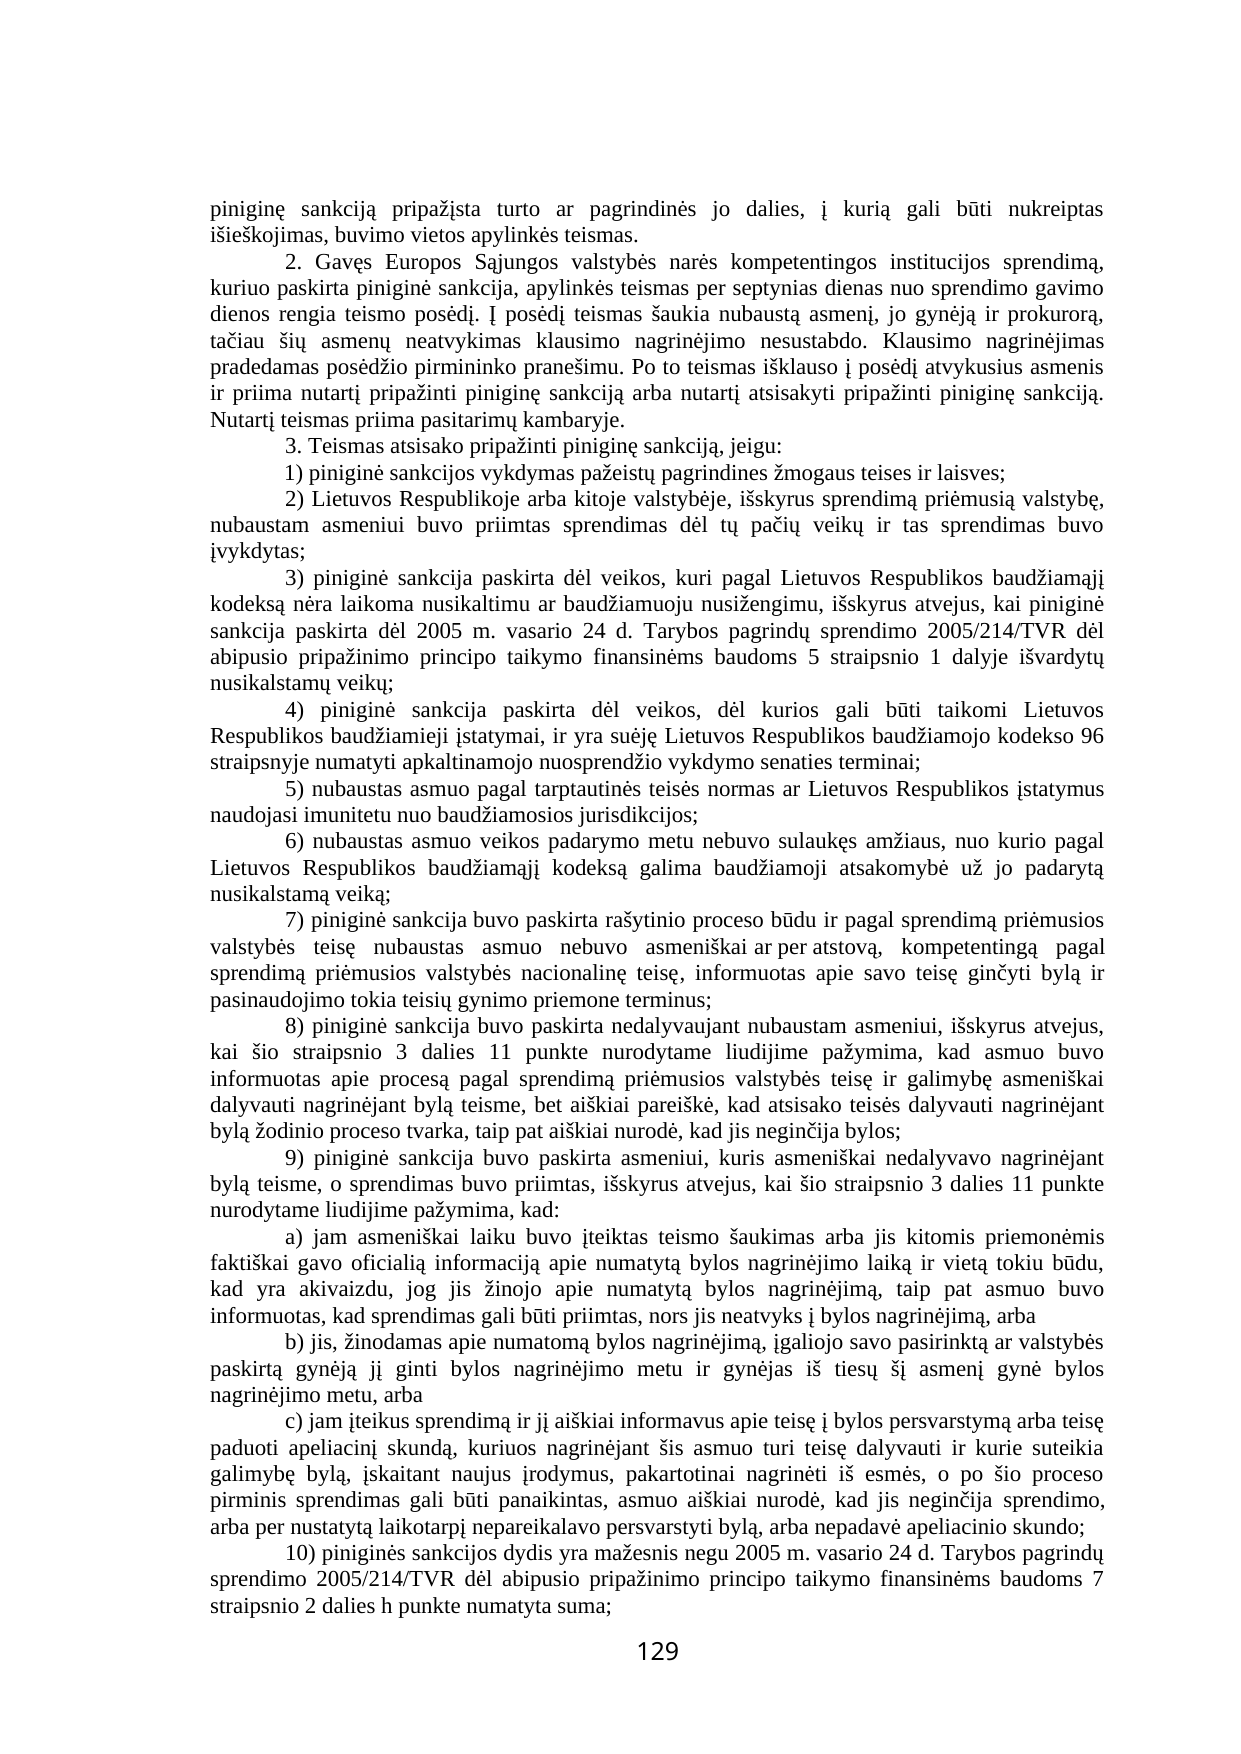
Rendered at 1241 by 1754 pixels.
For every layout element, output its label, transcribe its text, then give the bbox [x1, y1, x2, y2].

text piniginę sankciją pripažįsta turto ar pagrindinės jo dalies, į kurią gali būti nukreiptas išieškojimas, buvimo vietos apylinkės teismas. [210, 195, 1106, 248]
text 1) piniginė sankcijos vykdymas pažeistų pagrindines žmogaus teises ir laisves; [210, 458, 1106, 485]
text a) jam asmeniškai laiku buvo įteiktas teismo šaukimas arba jis kitomis priemonėmis faktiškai gavo oficialią informaciją apie numatytą bylos nagrinėjimo laiką ir vietą tokiu būdu, kad yra akivaizdu, jog jis žinojo apie numatytą bylos nagrinėjimą, taip pat asmuo buvo informuotas, kad sprendimas gali būti priimtas, nors jis neatvyks į bylos nagrinėjimą, arba [210, 1223, 1106, 1328]
text c) jam įteikus sprendimą ir jį aiškiai informavus apie teisę į bylos persvarstymą arba teisę paduoti apeliacinį skundą, kuriuos nagrinėjant šis asmuo turi teisę dalyvauti ir kurie suteikia galimybę bylą, įskaitant naujus įrodymus, pakartotinai nagrinėti iš esmės, o po šio proceso pirminis sprendimas gali būti panaikintas, asmuo aiškiai nurodė, kad jis neginčija sprendimo, arba per nustatytą laikotarpį nepareikalavo persvarstyti bylą, arba nepadavė apeliacinio skundo; [210, 1407, 1106, 1539]
text 5) nubaustas asmuo pagal tarptautinės teisės normas ar Lietuvos Respublikos įstatymus naudojasi imunitetu nuo baudžiamosios jurisdikcijos; [210, 775, 1106, 827]
text 10) piniginės sankcijos dydis yra mažesnis negu 2005 m. vasario 24 d. Tarybos pagrindų sprendimo 2005/214/TVR dėl abipusio pripažinimo principo taikymo finansinėms baudoms 7 straipsnio 2 dalies h punkte numatyta suma; [210, 1539, 1106, 1618]
text 4) piniginė sankcija paskirta dėl veikos, dėl kurios gali būti taikomi Lietuvos Respublikos baudžiamieji įstatymai, ir yra suėję Lietuvos Respublikos baudžiamojo kodekso 96 straipsnyje numatyti apkaltinamojo nuosprendžio vykdymo senaties terminai; [210, 696, 1106, 775]
text 3. Teismas atsisako pripažinti piniginę sankciją, jeigu: [210, 432, 1106, 458]
text 8) piniginė sankcija buvo paskirta nedalyvaujant nubaustam asmeniui, išskyrus atvejus, kai šio straipsnio 3 dalies 11 punkte nurodytame liudijime pažymima, kad asmuo buvo informuotas apie procesą pagal sprendimą priėmusios valstybės teisę ir galimybę asmeniškai dalyvauti nagrinėjant bylą teisme, bet aiškiai pareiškė, kad atsisako teisės dalyvauti nagrinėjant bylą žodinio proceso tvarka, taip pat aiškiai nurodė, kad jis neginčija bylos; [210, 1012, 1106, 1144]
text 3) piniginė sankcija paskirta dėl veikos, kuri pagal Lietuvos Respublikos baudžiamąjį kodeksą nėra laikoma nusikaltimu ar baudžiamuoju nusižengimu, išskyrus atvejus, kai piniginė sankcija paskirta dėl 2005 m. vasario 24 d. Tarybos pagrindų sprendimo 2005/214/TVR dėl abipusio pripažinimo principo taikymo finansinėms baudoms 5 straipsnio 1 dalyje išvardytų nusikalstamų veikų; [210, 564, 1106, 696]
text b) jis, žinodamas apie numatomą bylos nagrinėjimą, įgaliojo savo pasirinktą ar valstybės paskirtą gynėją jį ginti bylos nagrinėjimo metu ir gynėjas iš tiesų šį asmenį gynė bylos nagrinėjimo metu, arba [210, 1328, 1106, 1407]
text 2. Gavęs Europos Sąjungos valstybės narės kompetentingos institucijos sprendimą, kuriuo paskirta piniginė sankcija, apylinkės teismas per septynias dienas nuo sprendimo gavimo dienos rengia teismo posėdį. Į posėdį teismas šaukia nubaustą asmenį, jo gynėją ir prokurorą, tačiau šių asmenų neatvykimas klausimo nagrinėjimo nesustabdo. Klausimo nagrinėjimas pradedamas posėdžio pirmininko pranešimu. Po to teismas išklauso į posėdį atvykusius asmenis ir priima nutartį pripažinti piniginę sankciją arba nutartį atsisakyti pripažinti piniginę sankciją. Nutartį teismas priima pasitarimų kambaryje. [210, 248, 1106, 432]
text 2) Lietuvos Respublikoje arba kitoje valstybėje, išskyrus sprendimą priėmusią valstybę, nubaustam asmeniui buvo priimtas sprendimas dėl tų pačių veikų ir tas sprendimas buvo įvykdytas; [210, 485, 1106, 564]
text 7) piniginė sankcija buvo paskirta rašytinio proceso būdu ir pagal sprendimą priėmusios valstybės teisę nubaustas asmuo nebuvo asmeniškai ar per atstovą, kompetentingą pagal sprendimą priėmusios valstybės nacionalinę teisę, informuotas apie savo teisę ginčyti bylą ir pasinaudojimo tokia teisių gynimo priemone terminus; [210, 907, 1106, 1012]
text 9) piniginė sankcija buvo paskirta asmeniui, kuris asmeniškai nedalyvavo nagrinėjant bylą teisme, o sprendimas buvo priimtas, išskyrus atvejus, kai šio straipsnio 3 dalies 11 punkte nurodytame liudijime pažymima, kad: [210, 1144, 1106, 1223]
text 6) nubaustas asmuo veikos padarymo metu nebuvo sulaukęs amžiaus, nuo kurio pagal Lietuvos Respublikos baudžiamąjį kodeksą galima baudžiamoji atsakomybė už jo padarytą nusikalstamą veiką; [210, 827, 1106, 907]
